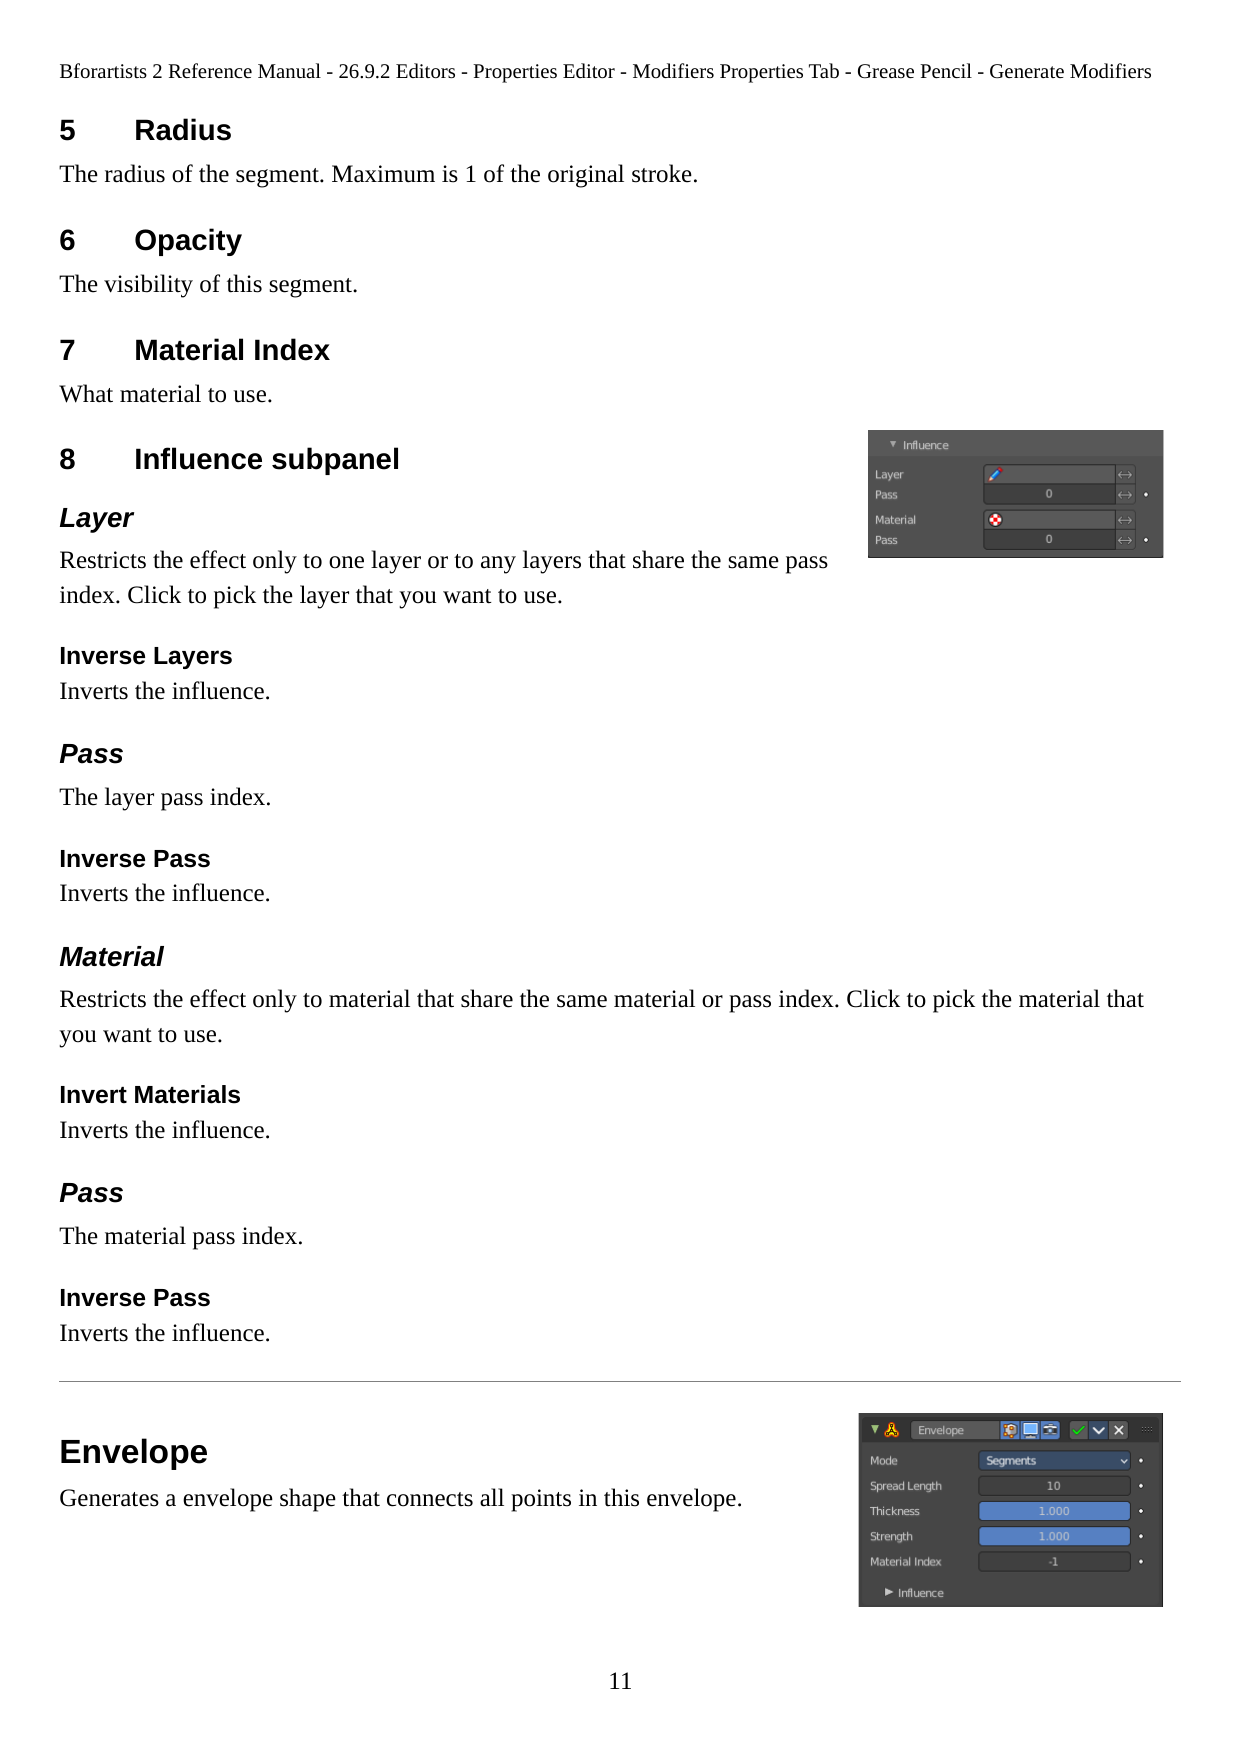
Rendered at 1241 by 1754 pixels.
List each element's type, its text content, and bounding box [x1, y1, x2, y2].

subtitle [1164, 501, 1181, 533]
subtitle Material Index [59, 332, 1181, 366]
subtitle [1164, 1432, 1181, 1470]
text Inverts the influence. [59, 1115, 1181, 1144]
subtitle Pass [59, 738, 1181, 770]
text The radius of the segment. Maximum is 1 of the original stroke. [59, 159, 1181, 188]
text Inverts the influence. [59, 676, 1181, 705]
picture [868, 430, 1164, 558]
picture [858, 1413, 1164, 1607]
subtitle Inverse Pass [59, 1283, 1181, 1311]
subtitle Envelope [59, 1432, 858, 1470]
text The layer pass index. [59, 782, 1181, 811]
subtitle [1164, 442, 1181, 476]
text Inverts the influence. [59, 878, 1181, 907]
subtitle Radius [59, 113, 1181, 146]
subtitle Opacity [59, 222, 1181, 256]
subtitle Layer [59, 501, 868, 533]
subtitle Inverse Pass [59, 844, 1181, 872]
text The material pass index. [59, 1221, 1181, 1250]
subtitle Inverse Layers [59, 641, 1181, 670]
text Inverts the influence. [59, 1318, 1181, 1346]
text What material to use. [59, 379, 1181, 407]
subtitle Influence subpanel [59, 442, 868, 476]
text Restricts the effect only to material that share the same material or pass index. Click to pick the material that you want to use. [59, 984, 1181, 1048]
text The visibility of this segment. [59, 269, 1181, 297]
subtitle Pass [59, 1177, 1181, 1209]
subtitle Material [59, 940, 1181, 972]
subtitle Invert Materials [59, 1081, 1181, 1109]
text Generates a envelope shape that connects all points in this envelope. [59, 1483, 858, 1512]
text Restricts the effect only to one layer or to any layers that share the same pass index. Click to pick the layer that you want to use. [59, 545, 1181, 609]
